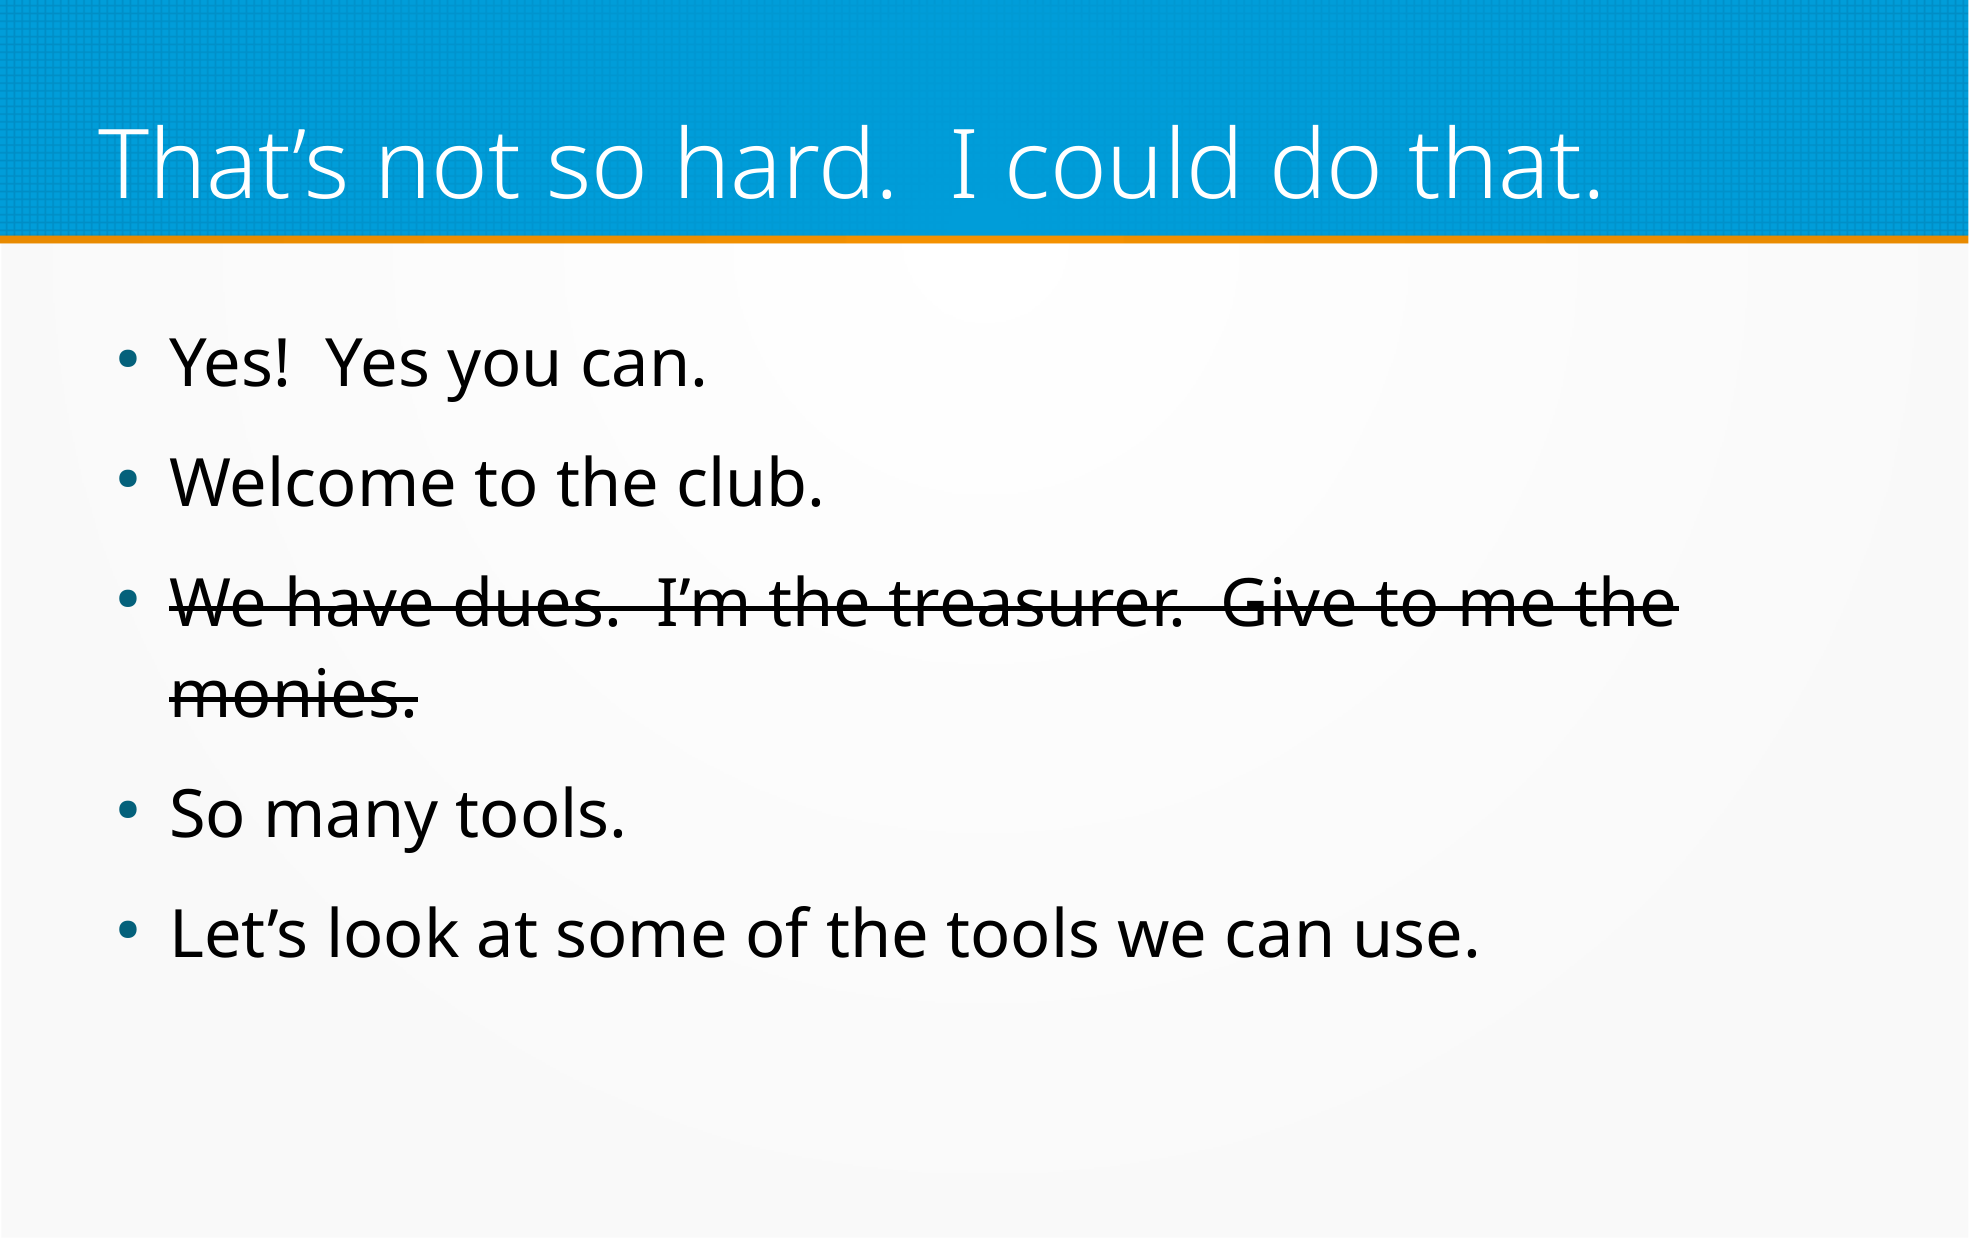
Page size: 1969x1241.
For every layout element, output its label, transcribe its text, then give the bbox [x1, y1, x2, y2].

picture [0, 236, 1969, 1241]
title That’s not so hard. I could do that. [98, 19, 1870, 227]
list Yes! Yes you can. Welcome to the club. We have dues. I’m the treasurer. Give to me the monies. So many tools. Let’s look at some of the tools we can use. [98, 315, 1861, 1081]
